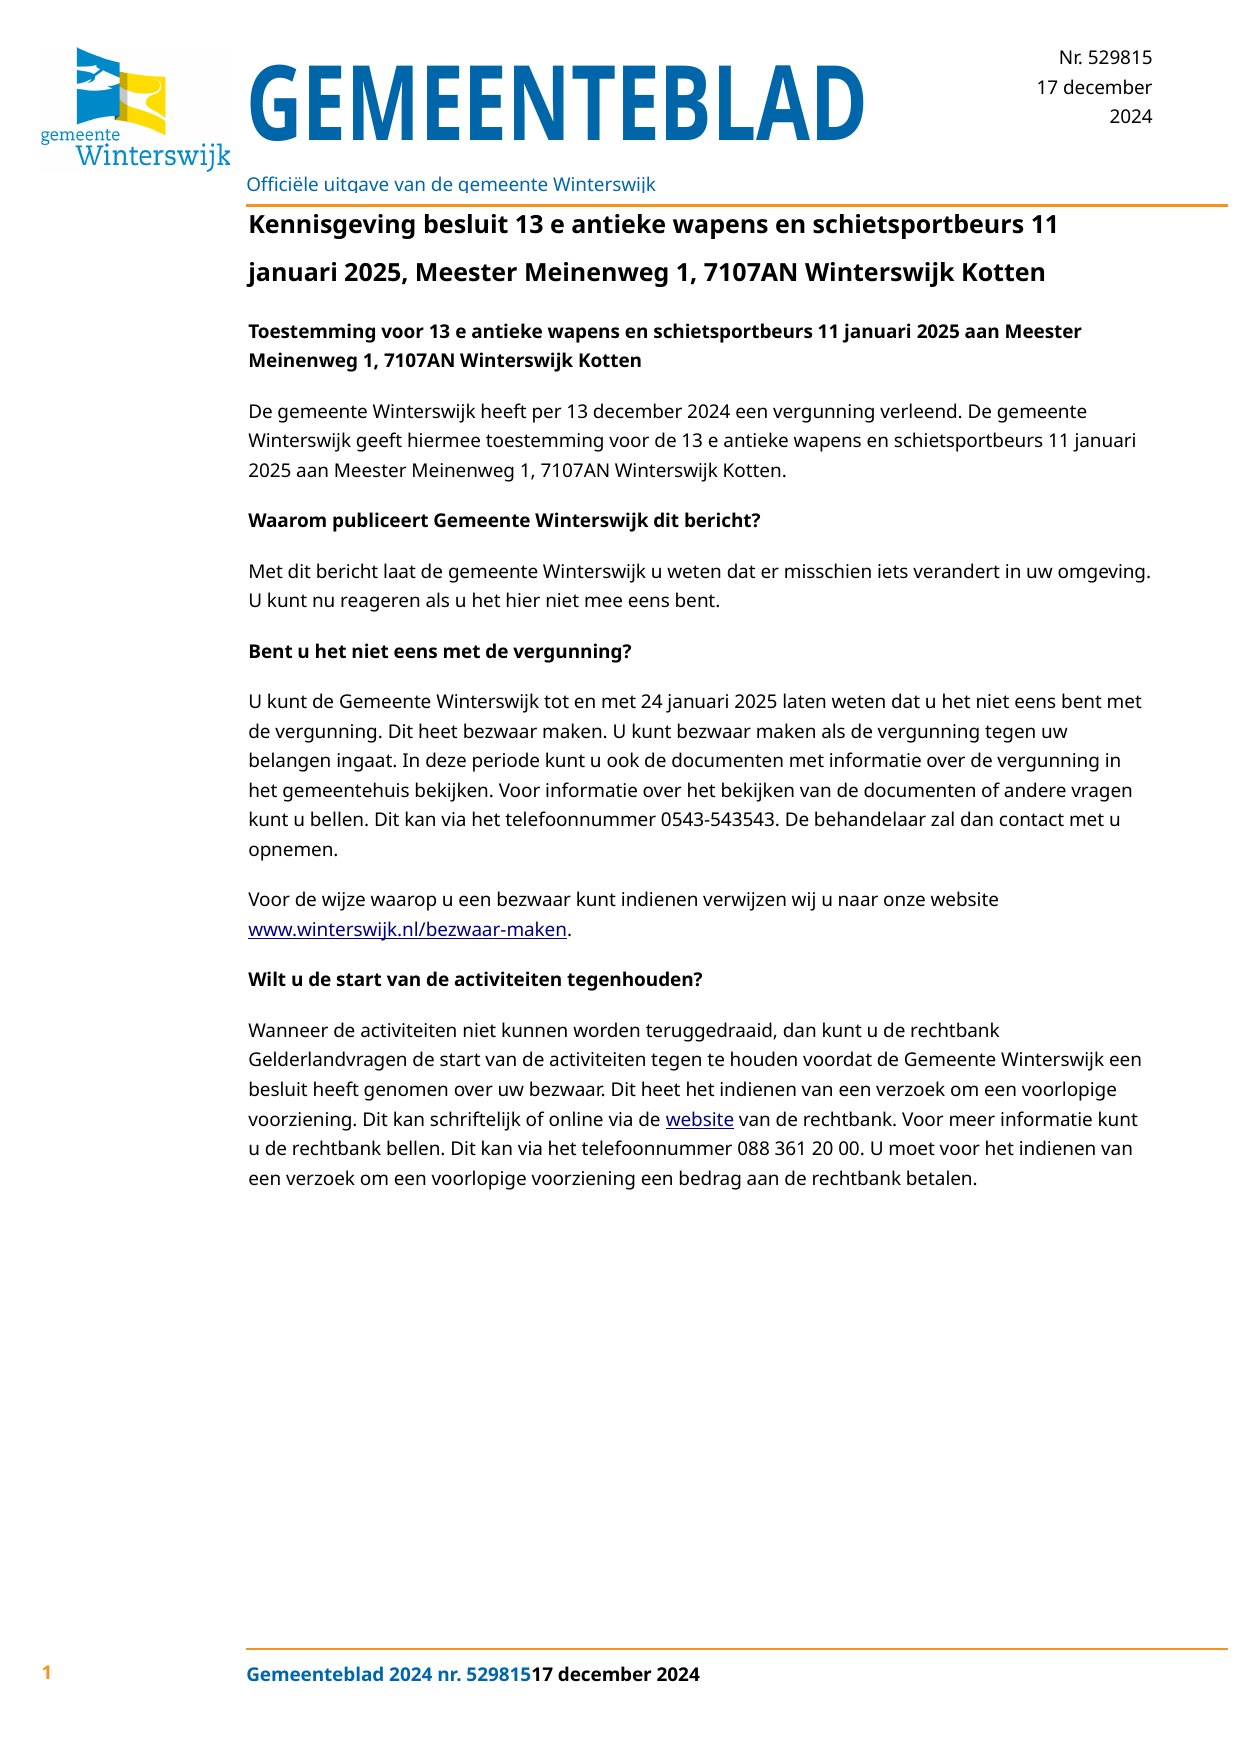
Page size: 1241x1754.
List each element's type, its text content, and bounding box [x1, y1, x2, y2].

picture [225, 153, 231, 162]
text Toestemming voor 13 e antieke wapens en schietsportbeurs 11 januari 2025 aan Meester Meinenweg 1, 7107AN Winterswijk Kotten [248, 318, 1152, 373]
text Waarom publiceert Gemeente Winterswijk dit bericht? [248, 507, 1152, 533]
text Wanneer de activiteiten niet kunnen worden teruggedraaid, dan kunt u de rechtbank Gelderlandvragen de start van de activiteiten tegen te houden voordat de Gemeente Winterswijk een besluit heeft genomen over uw bezwaar. Dit heet het indienen van een verzoek om een voorlopige voorziening. Dit kan schriftelijk of online via de website van de rechtbank. Voor meer informatie kunt u de rechtbank bellen. Dit kan via het telefoonnummer 088 361 20 00. U moet voor het indienen van een verzoek om een voorlopige voorziening een bedrag aan de rechtbank betalen. [248, 1017, 1152, 1191]
text Kennisgeving besluit 13 e antieke wapens en schietsportbeurs 11 januari 2025, Meester Meinenweg 1, 7107AN Winterswijk Kotten [248, 207, 1152, 288]
text U kunt de Gemeente Winterswijk tot en met 24 januari 2025 laten weten dat u het niet eens bent met de vergunning. Dit heet bezwaar maken. U kunt bezwaar maken als de vergunning tegen uw belangen ingaat. In deze periode kunt u ook de documenten met informatie over de vergunning in het gemeentehuis bekijken. Voor informatie over het bekijken van de documenten of andere vragen kunt u bellen. Dit kan via het telefoonnummer 0543-543543. De behandelaar zal dan contact met u opnemen. [248, 688, 1152, 862]
picture [41, 47, 231, 172]
text Bent u het niet eens met de vergunning? [248, 638, 1152, 664]
text Met dit bericht laat de gemeente Winterswijk u weten dat er misschien iets verandert in uw omgeving. U kunt nu reageren als u het hier niet mee eens bent. [248, 558, 1152, 613]
text Wilt u de start van de activiteiten tegenhouden? [248, 967, 1152, 992]
text Voor de wijze waarop u een bezwaar kunt indienen verwijzen wij u naar onze website www.winterswijk.nl/bezwaar-maken. [248, 887, 1152, 942]
text De gemeente Winterswijk heeft per 13 december 2024 een vergunning verleend. De gemeente Winterswijk geeft hiermee toestemming voor de 13 e antieke wapens en schietsportbeurs 11 januari 2025 aan Meester Meinenweg 1, 7107AN Winterswijk Kotten. [248, 398, 1152, 483]
